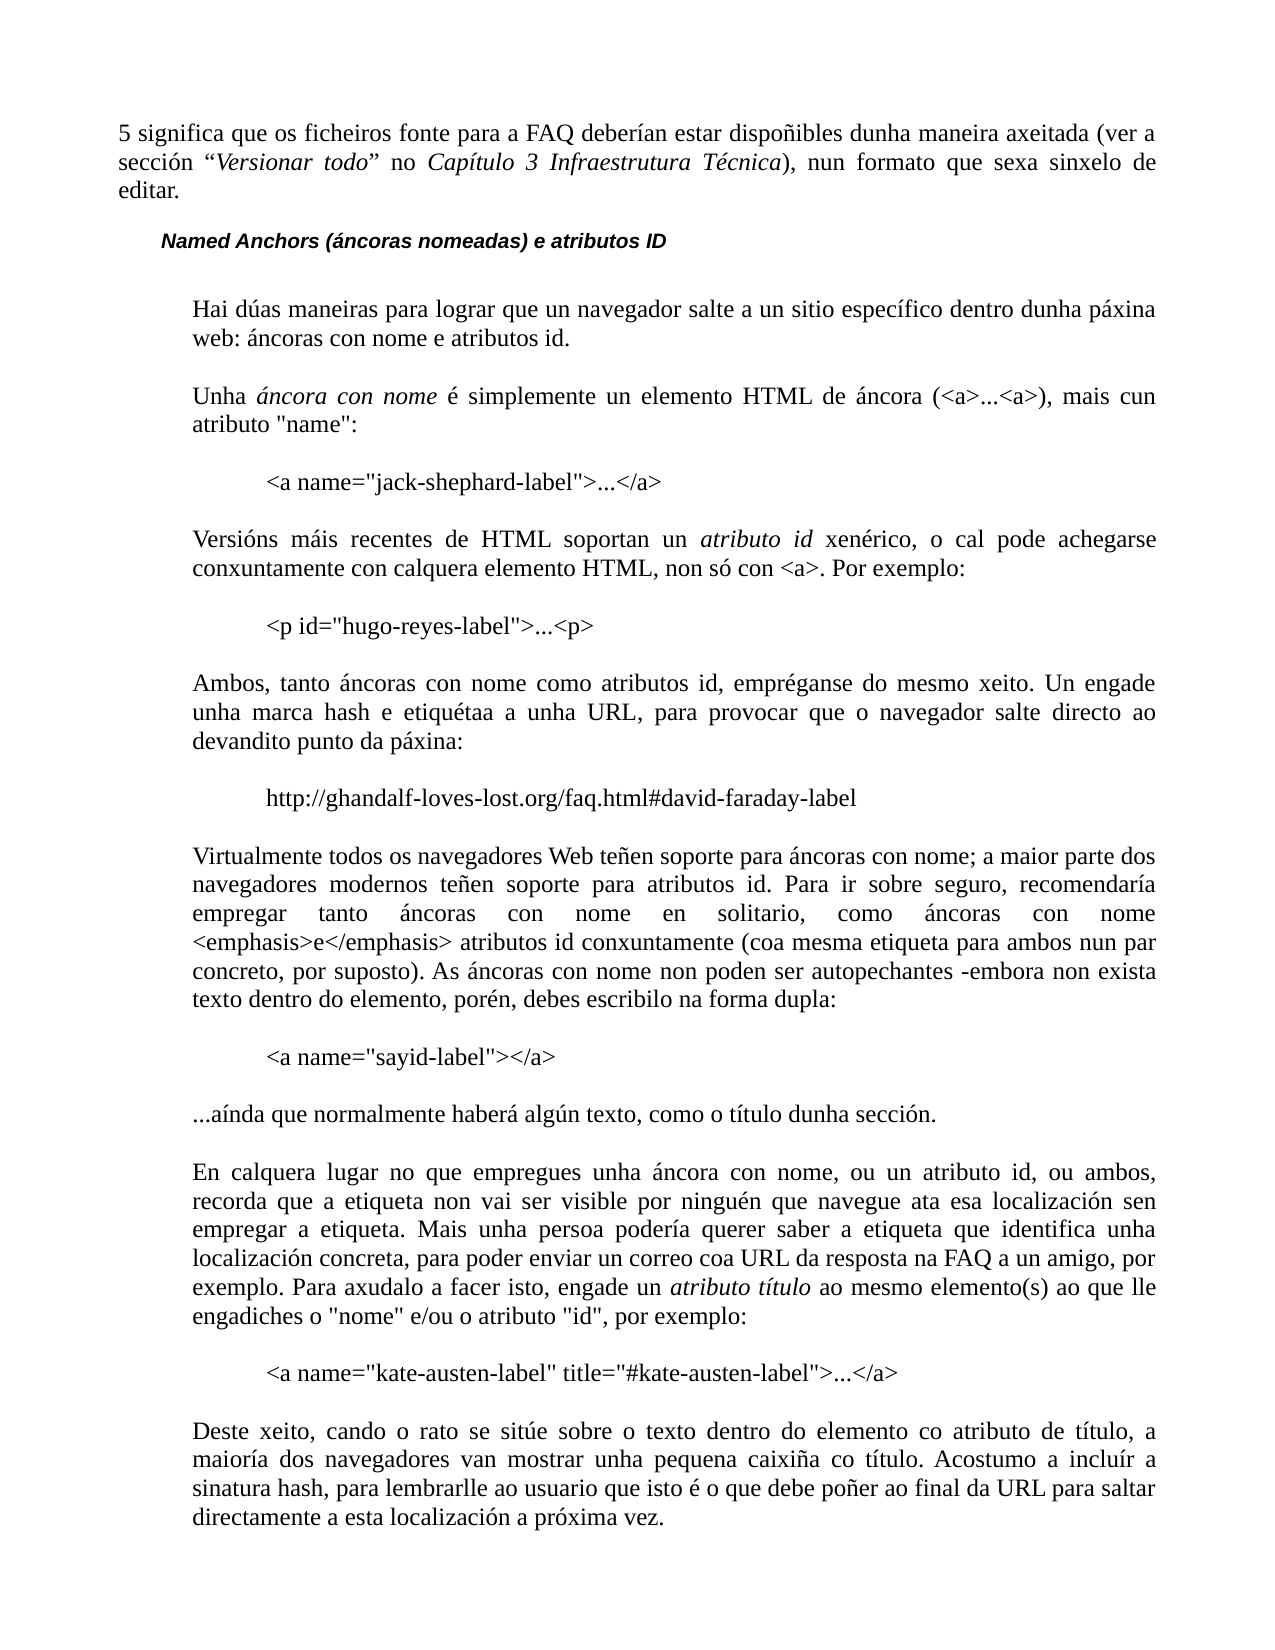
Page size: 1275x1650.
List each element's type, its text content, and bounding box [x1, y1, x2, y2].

text Ambos, tanto áncoras con nome como atributos id, empréganse do mesmo xeito. Un engade unha marca hash e etiquétaa a unha URL, para provocar que o navegador salte directo ao devandito punto da páxina: [192, 668, 1157, 754]
text http://ghandalf-loves-lost.org/faq.html#david-faraday-label [192, 783, 1157, 812]
text Hai dúas maneiras para lograr que un navegador salte a un sitio específico dentro dunha páxina web: áncoras con nome e atributos id. [192, 294, 1157, 352]
text Virtualmente todos os navegadores Web teñen soporte para áncoras con nome; a maior parte dos navegadores modernos teñen soporte para atributos id. Para ir sobre seguro, recomendaría empregar tanto áncoras con nome en solitario, como áncoras con nome <emphasis>e</emphasis> atributos id conxuntamente (coa mesma etiqueta para ambos nun par concreto, por suposto). As áncoras con nome non poden ser autopechantes -embora non exista texto dentro do elemento, porén, debes escribilo na forma dupla: [192, 841, 1157, 1013]
text <a name="jack-shephard-label">...</a> [192, 467, 1157, 496]
text ...aínda que normalmente haberá algún texto, como o título dunha sección. [192, 1099, 1157, 1128]
text Deste xeito, cando o rato se sitúe sobre o texto dentro do elemento co atributo de título, a maioría dos navegadores van mostrar unha pequena caixiña co título. Acostumo a incluír a sinatura hash, para lembrarlle ao usuario que isto é o que debe poñer ao final da URL para saltar directamente a esta localización a próxima vez. [192, 1416, 1157, 1531]
text <p id="hugo-reyes-label">...<p> [192, 611, 1157, 639]
text En calquera lugar no que empregues unha áncora con nome, ou un atributo id, ou ambos, recorda que a etiqueta non vai ser visible por ninguén que navegue ata esa localización sen empregar a etiqueta. Mais unha persoa podería querer saber a etiqueta que identifica unha localización concreta, para poder enviar un correo coa URL da resposta na FAQ a un amigo, por exemplo. Para axudalo a facer isto, engade un atributo título ao mesmo elemento(s) ao que lle engadiches o "nome" e/ou o atributo "id", por exemplo: [192, 1157, 1157, 1329]
text <a name="sayid-label"></a> [192, 1042, 1157, 1071]
text Versións máis recentes de HTML soportan un atributo id xenérico, o cal pode achegarse conxuntamente con calquera elemento HTML, non só con <a>. Por exemplo: [192, 524, 1157, 582]
subtitle Named Anchors (áncoras nomeadas) e atributos ID [161, 229, 1157, 253]
text 5 significa que os ficheiros fonte para a FAQ deberían estar dispoñibles dunha maneira axeitada (ver a sección “Versionar todo” no Capítulo 3 Infraestrutura Técnica), nun formato que sexa sinxelo de editar. [118, 118, 1157, 204]
text Unha áncora con nome é simplemente un elemento HTML de áncora (<a>...<a>), mais cun atributo "name": [192, 381, 1157, 438]
text <a name="kate-austen-label" title="#kate-austen-label">...</a> [192, 1358, 1157, 1387]
